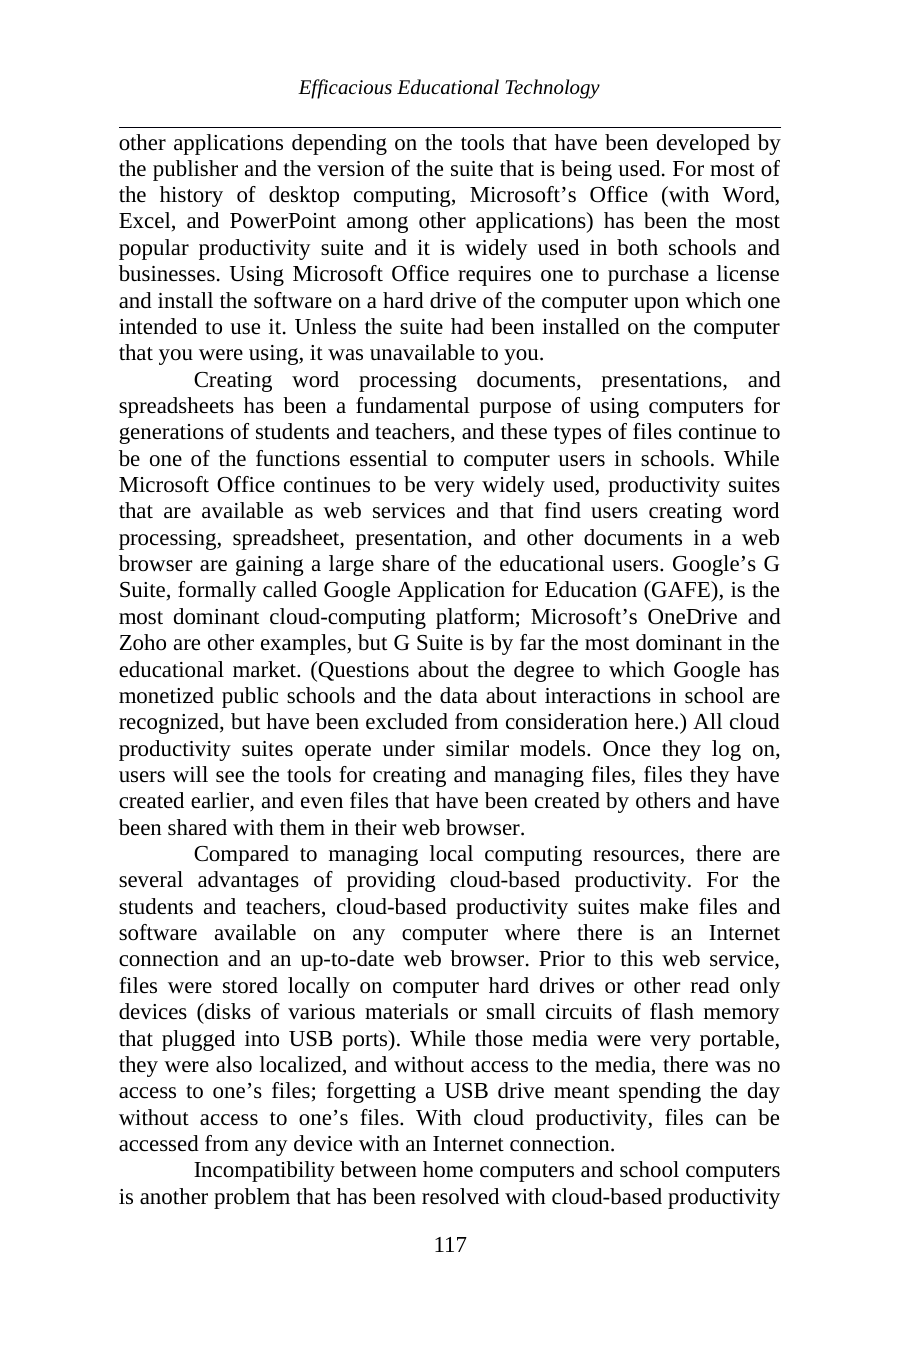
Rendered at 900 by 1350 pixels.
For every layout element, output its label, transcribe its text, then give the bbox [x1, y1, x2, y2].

text other applications depending on the tools that have been developed by the publisher and the version of the suite that is being used. For most of the history of desktop computing, Microsoft’s Office (with Word, Excel, and PowerPoint among other applications) has been the most popular productivity suite and it is widely used in both schools and businesses. Using Microsoft Office requires one to purchase a license and install the software on a hard drive of the computer upon which one intended to use it. Unless the suite had been installed on the computer that you were using, it was unavailable to you. [118, 128, 781, 366]
text Creating word processing documents, presentations, and spreadsheets has been a fundamental purpose of using computers for generations of students and teachers, and these types of files continue to be one of the functions essential to computer users in schools. While Microsoft Office continues to be very widely used, productivity suites that are available as web services and that find users creating word processing, spreadsheet, presentation, and other documents in a web browser are gaining a large share of the educational users. Google’s G Suite, formally called Google Application for Education (GAFE), is the most dominant cloud-computing platform; Microsoft’s OneDrive and Zoho are other examples, but G Suite is by far the most dominant in the educational market. (Questions about the degree to which Google has monetized public schools and the data about interactions in school are recognized, but have been excluded from consideration here.) All cloud productivity suites operate under similar models. Once they log on, users will see the tools for creating and managing files, files they have created earlier, and even files that have been created by others and have been shared with them in their web browser. [118, 366, 781, 840]
text Incompatibility between home computers and school computers is another problem that has been resolved with cloud-based productivity [118, 1156, 781, 1209]
text Compared to managing local computing resources, there are several advantages of providing cloud-based productivity. For the students and teachers, cloud-based productivity suites make files and software available on any computer where there is an Internet connection and an up-to-date web browser. Prior to this web service, files were stored locally on computer hard drives or other read only devices (disks of various materials or small circuits of flash memory that plugged into USB ports). While those media were very portable, they were also localized, and without access to the media, there was no access to one’s files; forgetting a USB drive meant spending the day without access to one’s files. With cloud productivity, files can be accessed from any device with an Internet connection. [118, 840, 781, 1156]
